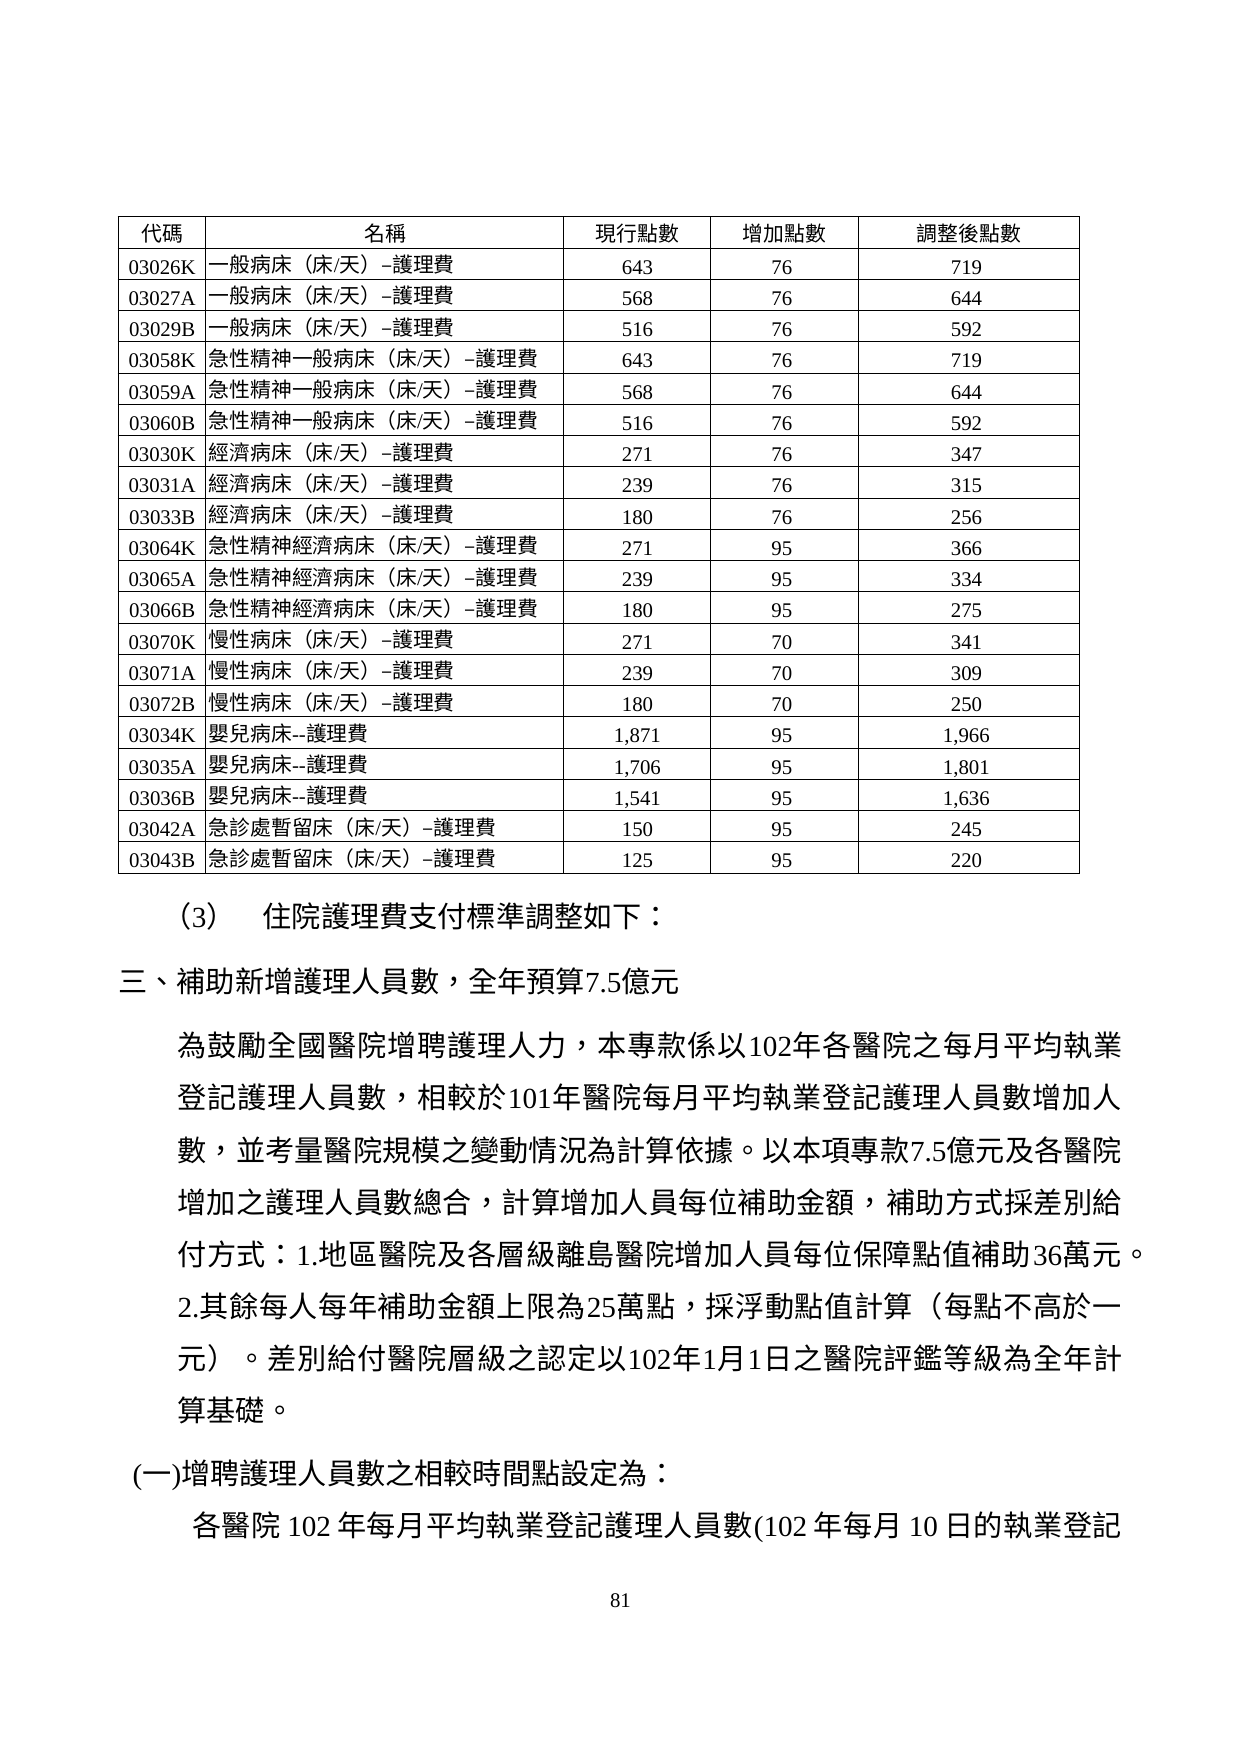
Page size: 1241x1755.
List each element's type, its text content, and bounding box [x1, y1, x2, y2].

table_cell 95 [711, 780, 858, 810]
table_cell 239 [564, 467, 710, 497]
table_cell 250 [859, 686, 1079, 716]
table_cell 644 [859, 280, 1079, 310]
table_header 代碼 [119, 217, 205, 247]
table_cell 719 [859, 342, 1079, 372]
table_cell 76 [711, 467, 858, 497]
table_cell 嬰兒病床--護理費 [206, 717, 563, 747]
table_cell 95 [711, 842, 858, 872]
table_cell 95 [711, 530, 858, 560]
table_cell 03042A [119, 811, 205, 841]
table_cell 95 [711, 749, 858, 779]
table_cell 644 [859, 374, 1079, 404]
table_cell 03066B [119, 592, 205, 622]
table_cell 76 [711, 249, 858, 279]
table_cell 一般病床（床/天）–護理費 [206, 249, 563, 279]
table_cell 95 [711, 561, 858, 591]
table_cell 03036B [119, 780, 205, 810]
table_cell 1,801 [859, 749, 1079, 779]
text (一)增聘護理人員數之相較時間點設定為： [130, 1444, 1122, 1494]
table_cell 急性精神經濟病床（床/天）–護理費 [206, 592, 563, 622]
table_cell 1,871 [564, 717, 710, 747]
table_cell 347 [859, 436, 1079, 466]
table_cell 70 [711, 624, 858, 654]
table_cell 239 [564, 655, 710, 685]
table_cell 嬰兒病床--護理費 [206, 780, 563, 810]
table_cell 180 [564, 686, 710, 716]
table_cell 經濟病床（床/天）–護理費 [206, 499, 563, 529]
table_cell 516 [564, 311, 710, 341]
table_cell 95 [711, 592, 858, 622]
table_cell 95 [711, 717, 858, 747]
table_cell 256 [859, 499, 1079, 529]
table_cell 125 [564, 842, 710, 872]
table_cell 76 [711, 405, 858, 435]
text 各醫院102年每月平均執業登記護理人員數(102年每月10日的執業登記 [192, 1494, 1122, 1546]
table_cell 03034K [119, 717, 205, 747]
table_cell 271 [564, 436, 710, 466]
table_cell 慢性病床（床/天）–護理費 [206, 686, 563, 716]
table_cell 70 [711, 686, 858, 716]
table_header 調整後點數 [859, 217, 1079, 247]
text 為鼓勵全國醫院增聘護理人力，本專款係以102年各醫院之每月平均執業登記護理人員數，相較於101年醫院每月平均執業登記護理人員數增加人數，並考量醫院規模之變動情況為計算依據。以本項專款7.5億元及各醫院增加之護理人員數總合，計算增加人員每位補助金額，補助方式採差別給付方式：1.地區醫院及各層級離島醫院增加人員每位保障點值補助36萬元。2.其餘每人每年補助金額上限為25萬點，採浮動點值計算（每點不高於一元）。差別給付醫院層級之認定以102年1月1日之醫院評鑑等級為全年計算基礎。 [177, 1015, 1122, 1432]
table_cell 643 [564, 342, 710, 372]
table_header 名稱 [206, 217, 563, 247]
text 三、補助新增護理人員數，全年預算7.5億元 [118, 951, 1122, 1003]
table_cell 592 [859, 405, 1079, 435]
table_header 增加點數 [711, 217, 858, 247]
table_cell 1,706 [564, 749, 710, 779]
table_cell 03060B [119, 405, 205, 435]
table_cell 309 [859, 655, 1079, 685]
table_cell 1,541 [564, 780, 710, 810]
table_cell 76 [711, 436, 858, 466]
table_cell 245 [859, 811, 1079, 841]
table_cell 516 [564, 405, 710, 435]
table_cell 315 [859, 467, 1079, 497]
table_cell 271 [564, 624, 710, 654]
table_cell 03033B [119, 499, 205, 529]
table_cell 急性精神一般病床（床/天）–護理費 [206, 374, 563, 404]
table_cell 76 [711, 311, 858, 341]
table_cell 03065A [119, 561, 205, 591]
table_cell 334 [859, 561, 1079, 591]
table_cell 719 [859, 249, 1079, 279]
table_cell 一般病床（床/天）–護理費 [206, 280, 563, 310]
table_cell 經濟病床（床/天）–護理費 [206, 467, 563, 497]
table_cell 慢性病床（床/天）–護理費 [206, 655, 563, 685]
table_cell 急性精神經濟病床（床/天）–護理費 [206, 530, 563, 560]
table_cell 急診處暫留床（床/天）–護理費 [206, 842, 563, 872]
table_cell 03029B [119, 311, 205, 341]
table_cell 1,636 [859, 780, 1079, 810]
table_cell 03031A [119, 467, 205, 497]
table_cell 經濟病床（床/天）–護理費 [206, 436, 563, 466]
table_cell 239 [564, 561, 710, 591]
table_cell 急性精神經濟病床（床/天）–護理費 [206, 561, 563, 591]
table_cell 275 [859, 592, 1079, 622]
table_cell 95 [711, 811, 858, 841]
table_cell 慢性病床（床/天）–護理費 [206, 624, 563, 654]
table_cell 643 [564, 249, 710, 279]
list 住院護理費支付標準調整如下： [162, 886, 1122, 938]
table_cell 03070K [119, 624, 205, 654]
table_cell 急性精神一般病床（床/天）–護理費 [206, 405, 563, 435]
table_cell 180 [564, 592, 710, 622]
table_header 現行點數 [564, 217, 710, 247]
table_cell 03030K [119, 436, 205, 466]
table_cell 341 [859, 624, 1079, 654]
table_cell 76 [711, 280, 858, 310]
table_cell 03064K [119, 530, 205, 560]
table_cell 366 [859, 530, 1079, 560]
table_cell 70 [711, 655, 858, 685]
table_cell 592 [859, 311, 1079, 341]
table_cell 03027A [119, 280, 205, 310]
table_cell 568 [564, 280, 710, 310]
table_cell 急性精神一般病床（床/天）–護理費 [206, 342, 563, 372]
table_cell 1,966 [859, 717, 1079, 747]
table_cell 03059A [119, 374, 205, 404]
table_cell 271 [564, 530, 710, 560]
table_cell 嬰兒病床--護理費 [206, 749, 563, 779]
table_cell 03035A [119, 749, 205, 779]
table_cell 76 [711, 499, 858, 529]
table_cell 03072B [119, 686, 205, 716]
table_cell 03026K [119, 249, 205, 279]
table_cell 76 [711, 342, 858, 372]
table_cell 急診處暫留床（床/天）–護理費 [206, 811, 563, 841]
table_cell 03058K [119, 342, 205, 372]
table_cell 03043B [119, 842, 205, 872]
table_cell 180 [564, 499, 710, 529]
table_cell 03071A [119, 655, 205, 685]
table_cell 220 [859, 842, 1079, 872]
table_cell 150 [564, 811, 710, 841]
table_cell 76 [711, 374, 858, 404]
table_cell 568 [564, 374, 710, 404]
table_cell 一般病床（床/天）–護理費 [206, 311, 563, 341]
